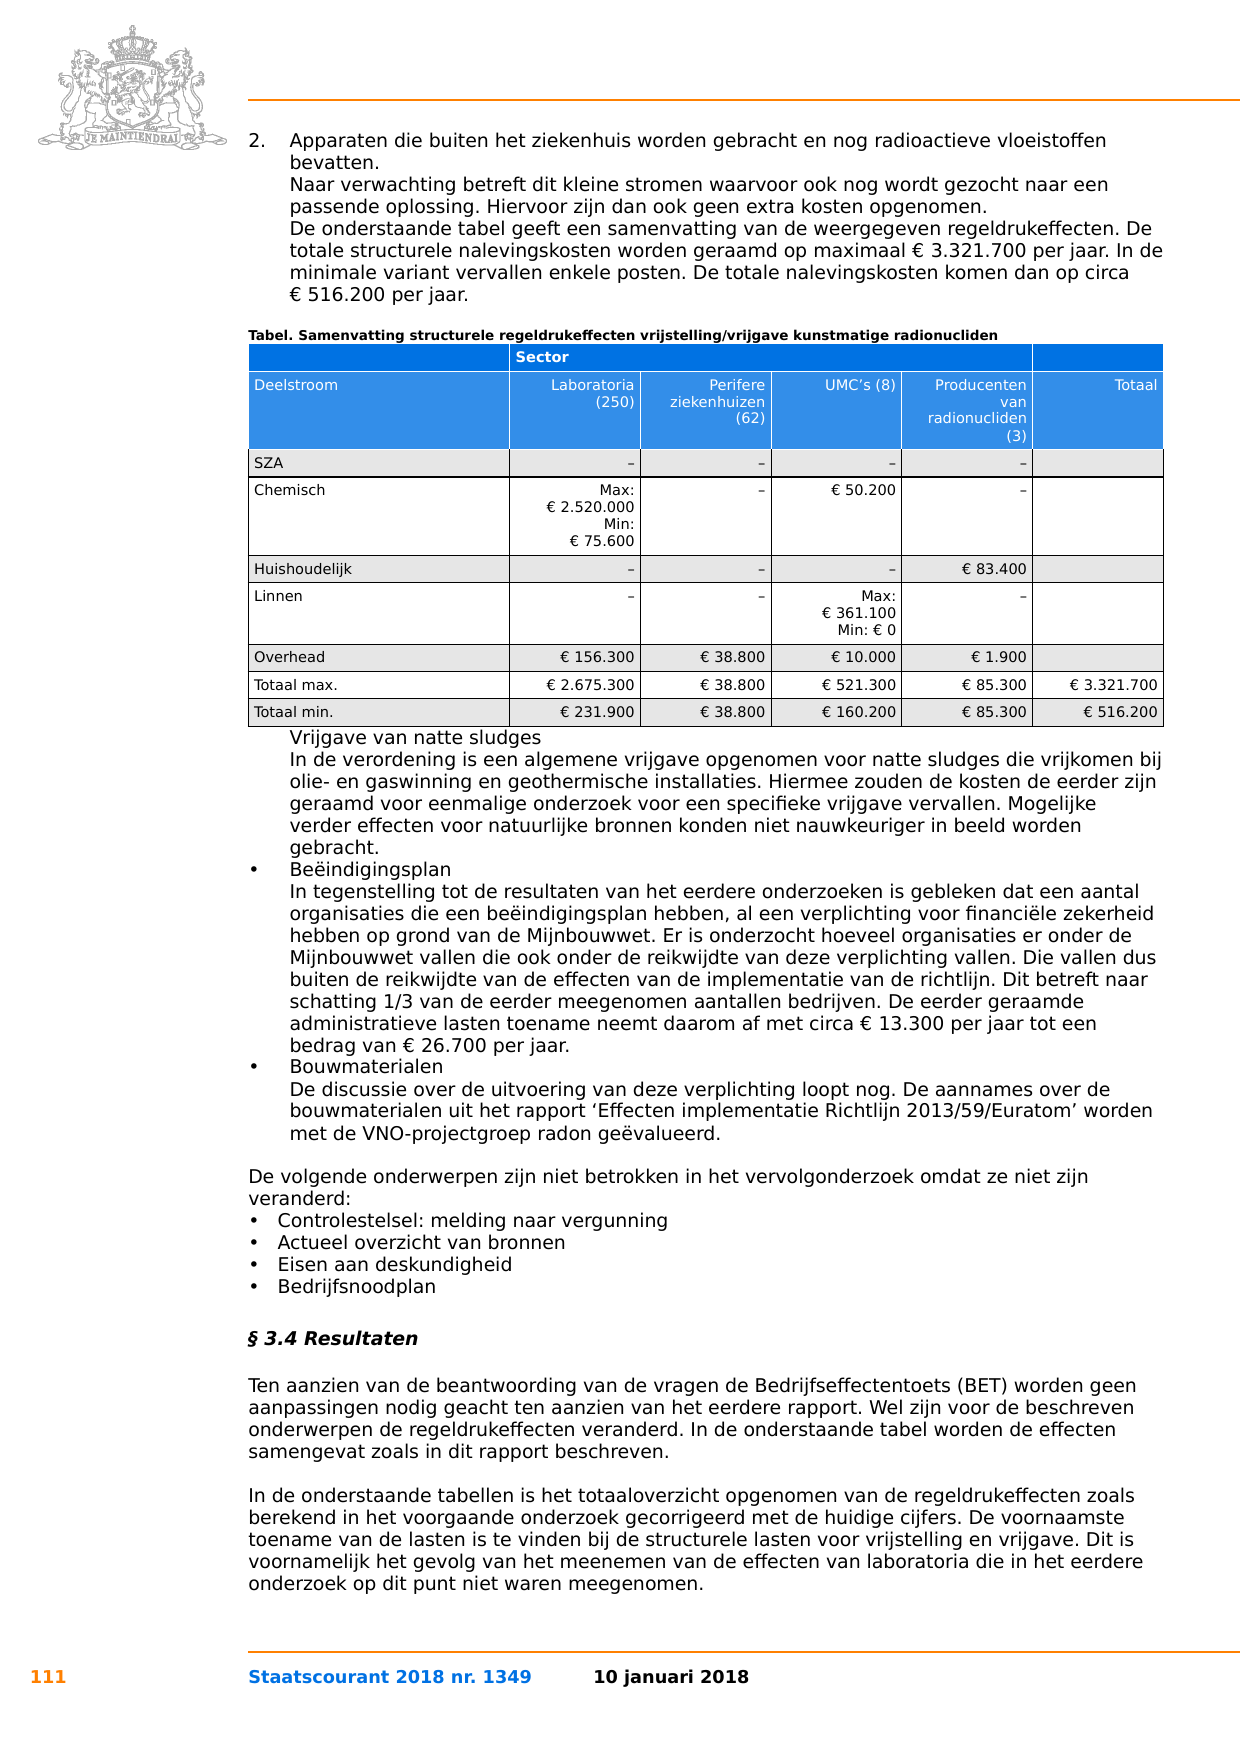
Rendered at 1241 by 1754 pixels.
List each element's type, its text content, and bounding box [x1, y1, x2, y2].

table_cell [249, 344, 509, 371]
table_cell – [772, 556, 901, 582]
table_cell € 10.000 [772, 645, 901, 671]
text 2. Apparaten die buiten het ziekenhuis worden gebracht en nog radioactieve vloeistoffen bevatten. [248, 130, 1163, 174]
table_cell – [772, 450, 901, 476]
table_cell Perifere ziekenhuizen (62) [641, 372, 771, 449]
table_cell € 521.300 [772, 672, 901, 698]
table_cell – [902, 450, 1032, 476]
text In de onderstaande tabellen is het totaaloverzicht opgenomen van de regeldrukeffecten zoals berekend in het voorgaande onderzoek gecorrigeerd met de huidige cijfers. De voornaamste toename van de lasten is te vinden bij de structurele lasten voor vrijstelling en vrijgave. Dit is voornamelijk het gevolg van het meenemen van de effecten van laboratoria die in het eerdere onderzoek op dit punt niet waren meegenomen. [248, 1485, 1163, 1595]
text Ten aanzien van de beantwoording van de vragen de Bedrijfseffectentoets (BET) worden geen aanpassingen nodig geacht ten aanzien van het eerdere rapport. Wel zijn voor de beschreven onderwerpen de regeldrukeffecten veranderd. In de onderstaande tabel worden de effecten samengevat zoals in dit rapport beschreven. [248, 1375, 1163, 1463]
subtitle § 3.4 Resultaten [248, 1328, 1163, 1350]
table_cell Totaal max. [249, 672, 509, 698]
table_cell Chemisch [249, 478, 509, 555]
table_cell – [510, 556, 640, 582]
table_cell [1033, 583, 1163, 643]
table_cell € 85.300 [902, 699, 1032, 726]
text • Bouwmaterialen [248, 1056, 1163, 1078]
table_cell – [641, 450, 771, 476]
text • Beëindigingsplan [248, 859, 1163, 881]
table_header Tabel. Samenvatting structurele regeldrukeffecten vrijstelling/vrijgave kunstmatige radionucliden [248, 328, 1163, 343]
table_cell € 2.675.300 [510, 672, 640, 698]
table_cell € 231.900 [510, 699, 640, 726]
text De discussie over de uitvoering van deze verplichting loopt nog. De aannames over de bouwmaterialen uit het rapport ‘Effecten implementatie Richtlijn 2013/59/Euratom’ worden met de VNO-projectgroep radon geëvalueerd. [289, 1078, 1163, 1144]
table_cell € 516.200 [1033, 699, 1163, 726]
table_cell € 156.300 [510, 645, 640, 671]
table_cell Laboratoria (250) [510, 372, 640, 449]
table_cell – [641, 583, 771, 643]
table_cell Overhead [249, 645, 509, 671]
table_cell € 38.800 [641, 645, 771, 671]
table_cell – [902, 478, 1032, 555]
table_cell Sector [510, 344, 1032, 371]
table_cell – [641, 478, 771, 555]
table_cell [1033, 645, 1163, 671]
table_cell € 38.800 [641, 672, 771, 698]
table_cell [1033, 478, 1163, 555]
table_cell Totaal min. [249, 699, 509, 726]
table_cell – [510, 583, 640, 643]
table_cell € 160.200 [772, 699, 901, 726]
table_cell Huishoudelijk [249, 556, 509, 582]
text Vrijgave van natte sludges [289, 727, 1163, 749]
picture [38, 25, 227, 150]
table_cell UMC’s (8) [772, 372, 901, 449]
table_cell [1033, 344, 1163, 371]
text • Eisen aan deskundigheid [248, 1254, 1163, 1276]
table_cell € 1.900 [902, 645, 1032, 671]
table_cell Totaal [1033, 372, 1163, 449]
table_cell Max: € 2.520.000 Min: € 75.600 [510, 478, 640, 555]
table_cell [1033, 450, 1163, 476]
table_cell Max: € 361.100 Min: € 0 [772, 583, 901, 643]
table_cell € 85.300 [902, 672, 1032, 698]
text • Bedrijfsnoodplan [248, 1276, 1163, 1298]
table_cell SZA [249, 450, 509, 476]
table_cell – [902, 583, 1032, 643]
text Naar verwachting betreft dit kleine stromen waarvoor ook nog wordt gezocht naar een passende oplossing. Hiervoor zijn dan ook geen extra kosten opgenomen. [289, 174, 1163, 218]
table_cell – [510, 450, 640, 476]
text • Controlestelsel: melding naar vergunning [248, 1210, 1163, 1232]
table_cell Deelstroom [249, 372, 509, 449]
table_cell € 38.800 [641, 699, 771, 726]
text In de verordening is een algemene vrijgave opgenomen voor natte sludges die vrijkomen bij olie- en gaswinning en geothermische installaties. Hiermee zouden de kosten de eerder zijn geraamd voor eenmalige onderzoek voor een specifieke vrijgave vervallen. Mogelijke verder effecten voor natuurlijke bronnen konden niet nauwkeuriger in beeld worden gebracht. [289, 749, 1163, 859]
table_cell [1033, 556, 1163, 582]
table_cell € 50.200 [772, 478, 901, 555]
table_cell Producenten van radionucliden (3) [902, 372, 1032, 449]
text • Actueel overzicht van bronnen [248, 1232, 1163, 1254]
table_cell Linnen [249, 583, 509, 643]
text De volgende onderwerpen zijn niet betrokken in het vervolgonderzoek omdat ze niet zijn veranderd: [248, 1166, 1163, 1210]
text In tegenstelling tot de resultaten van het eerdere onderzoeken is gebleken dat een aantal organisaties die een beëindigingsplan hebben, al een verplichting voor financiële zekerheid hebben op grond van de Mijnbouwwet. Er is onderzocht hoeveel organisaties er onder de Mijnbouwwet vallen die ook onder de reikwijdte van deze verplichting vallen. Die vallen dus buiten de reikwijdte van de effecten van de implementatie van de richtlijn. Dit betreft naar schatting 1/3 van de eerder meegenomen aantallen bedrijven. De eerder geraamde administratieve lasten toename neemt daarom af met circa € 13.300 per jaar tot een bedrag van € 26.700 per jaar. [289, 881, 1163, 1056]
table_cell € 83.400 [902, 556, 1032, 582]
text De onderstaande tabel geeft een samenvatting van de weergegeven regeldrukeffecten. De totale structurele nalevingskosten worden geraamd op maximaal € 3.321.700 per jaar. In de minimale variant vervallen enkele posten. De totale nalevingskosten komen dan op circa € 516.200 per jaar. [289, 218, 1163, 306]
table_cell – [641, 556, 771, 582]
table_cell € 3.321.700 [1033, 672, 1163, 698]
